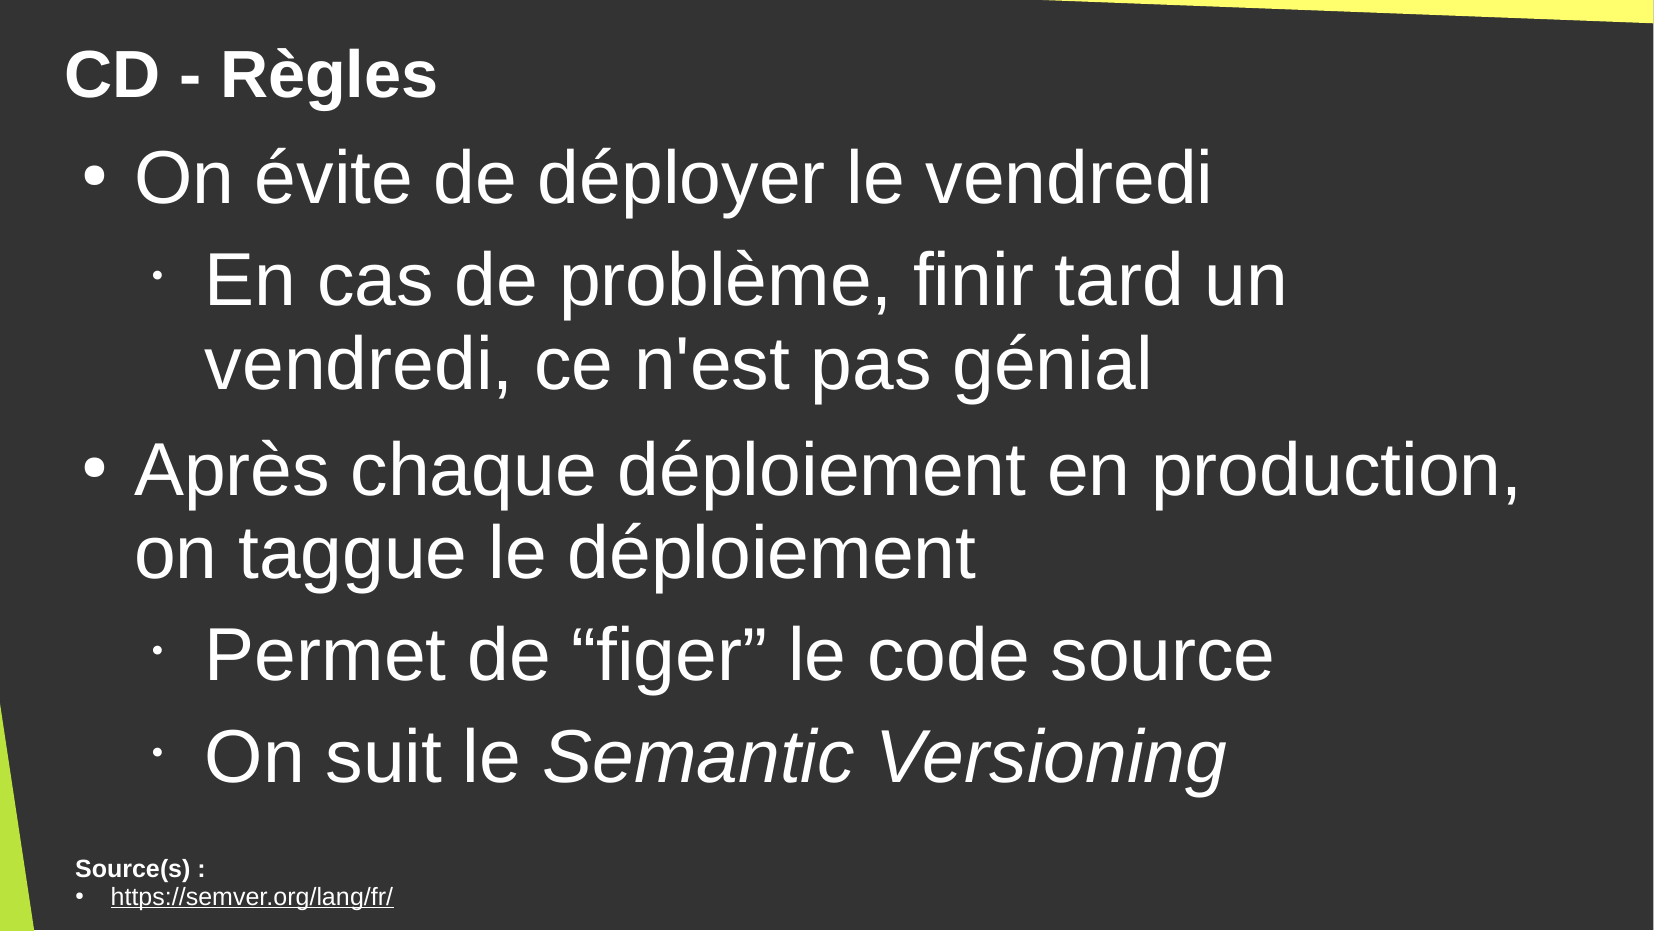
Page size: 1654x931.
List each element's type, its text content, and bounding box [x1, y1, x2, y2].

title CD - Règles [64, 37, 1471, 119]
text_box [0, 703, 35, 931]
list On évite de déployer le vendredi En cas de problème, finir tard un vendredi, ce n'est pas génial Après chaque déploiement en production, on taggue le déploiement Permet de “figer” le code source On suit le Semantic Versioning [63, 135, 1542, 804]
text_box Source(s) : https://semver.org/lang/fr/ [60, 838, 1546, 919]
text_box [1042, 0, 1654, 24]
